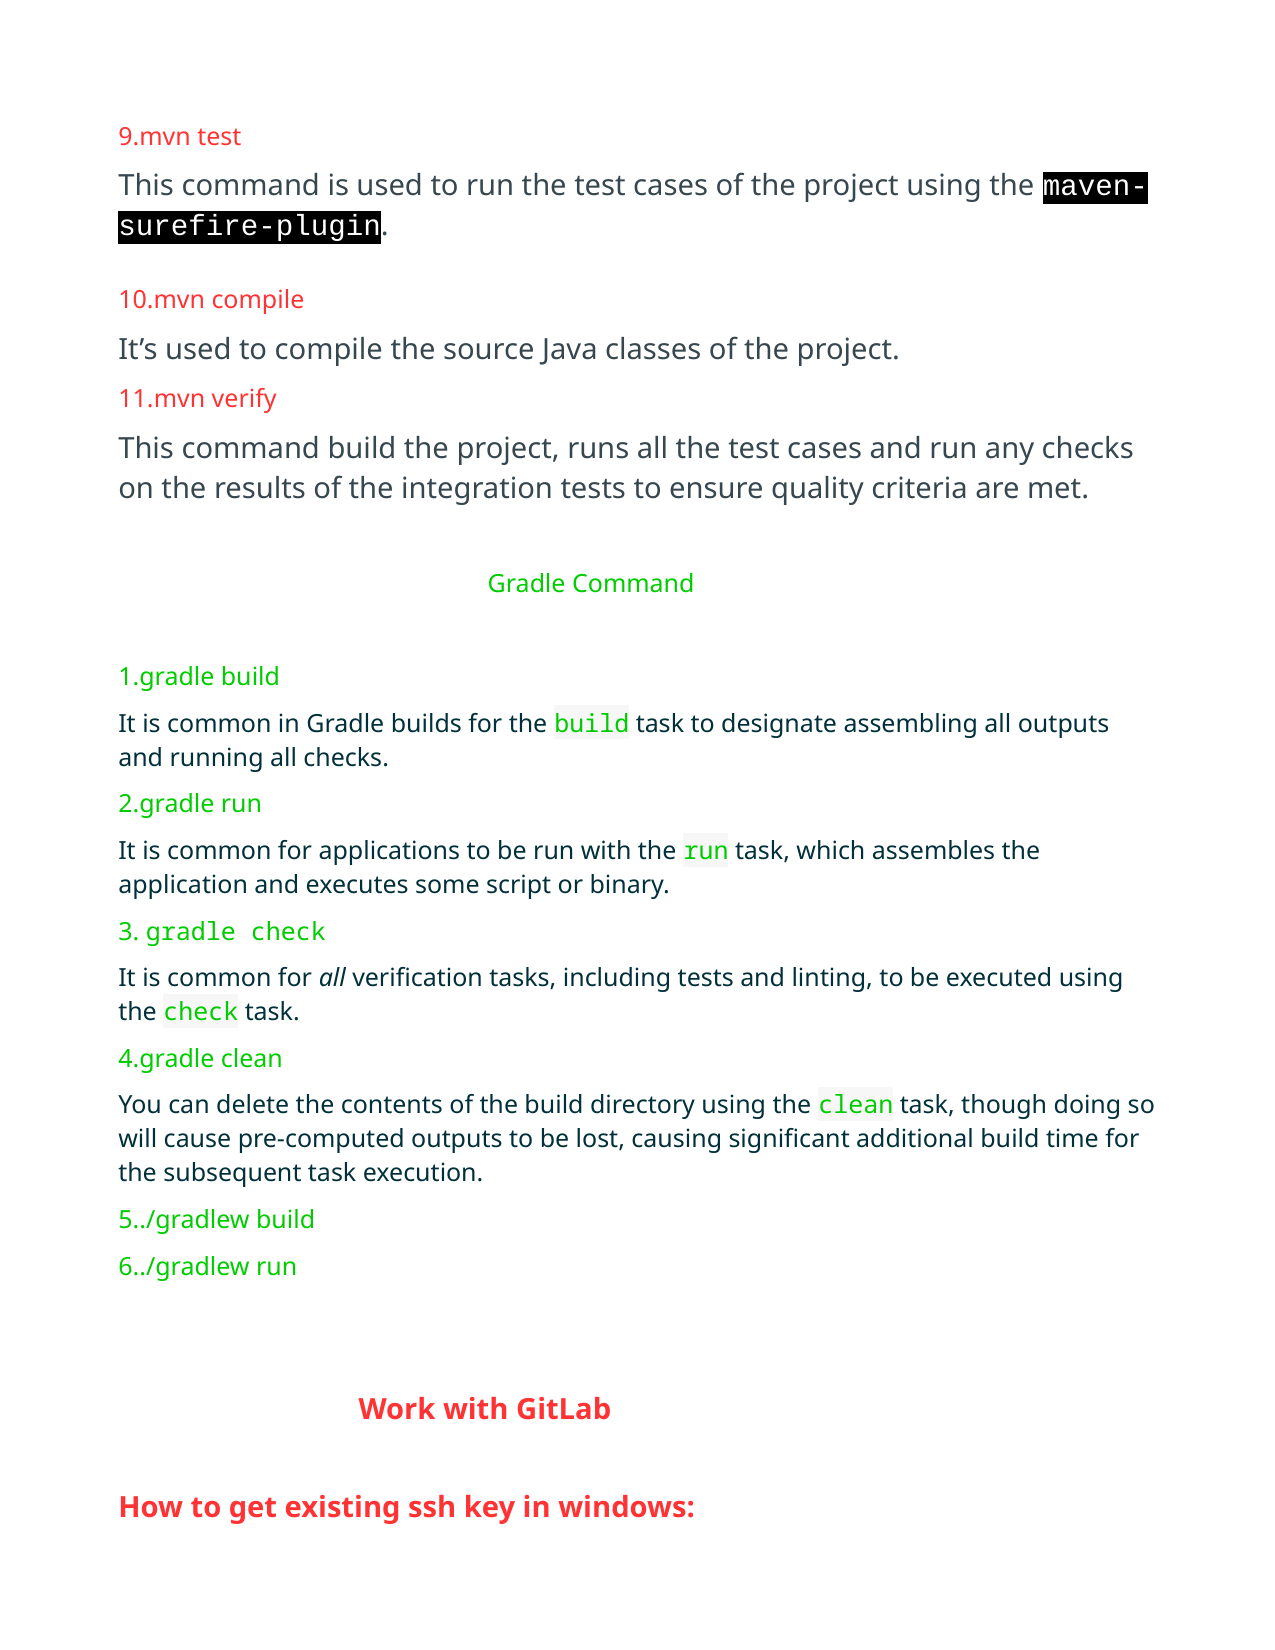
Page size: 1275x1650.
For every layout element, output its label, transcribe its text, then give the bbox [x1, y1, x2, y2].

text This command is used to run the test cases of the project using the maven-surefire-plugin. [118, 165, 1157, 244]
text It is common in Gradle builds for the build task to designate assembling all outputs and running all checks. [118, 705, 1157, 773]
text How to get existing ssh key in windows: [118, 1487, 1157, 1526]
subtitle 10.mvn compile [118, 282, 1157, 316]
text 5../gradlew build [118, 1202, 1157, 1236]
text 4.gradle clean [118, 1040, 1157, 1074]
text 3. gradle check [118, 913, 1157, 947]
text 9.mvn test [118, 118, 1157, 152]
text 6../gradlew run [118, 1248, 1157, 1282]
text 1.gradle build [118, 659, 1157, 693]
text 11.mvn verify [118, 381, 1157, 415]
text 2.gradle run [118, 786, 1157, 820]
text This command build the project, runs all the test cases and run any checks on the results of the integration tests to ensure quality criteria are met. [118, 427, 1157, 507]
text It’s used to compile the source Java classes of the project. [118, 328, 1157, 368]
text Gradle Command [118, 566, 1157, 600]
text It is common for all verification tasks, including tests and linting, to be executed using the check task. [118, 960, 1157, 1028]
text You can delete the contents of the build directory using the clean task, though doing so will cause pre-computed outputs to be lost, causing significant additional build time for the subsequent task execution. [118, 1087, 1157, 1189]
text It is common for applications to be run with the run task, which assembles the application and executes some script or binary. [118, 833, 1157, 901]
text Work with GitLab [118, 1388, 1157, 1428]
